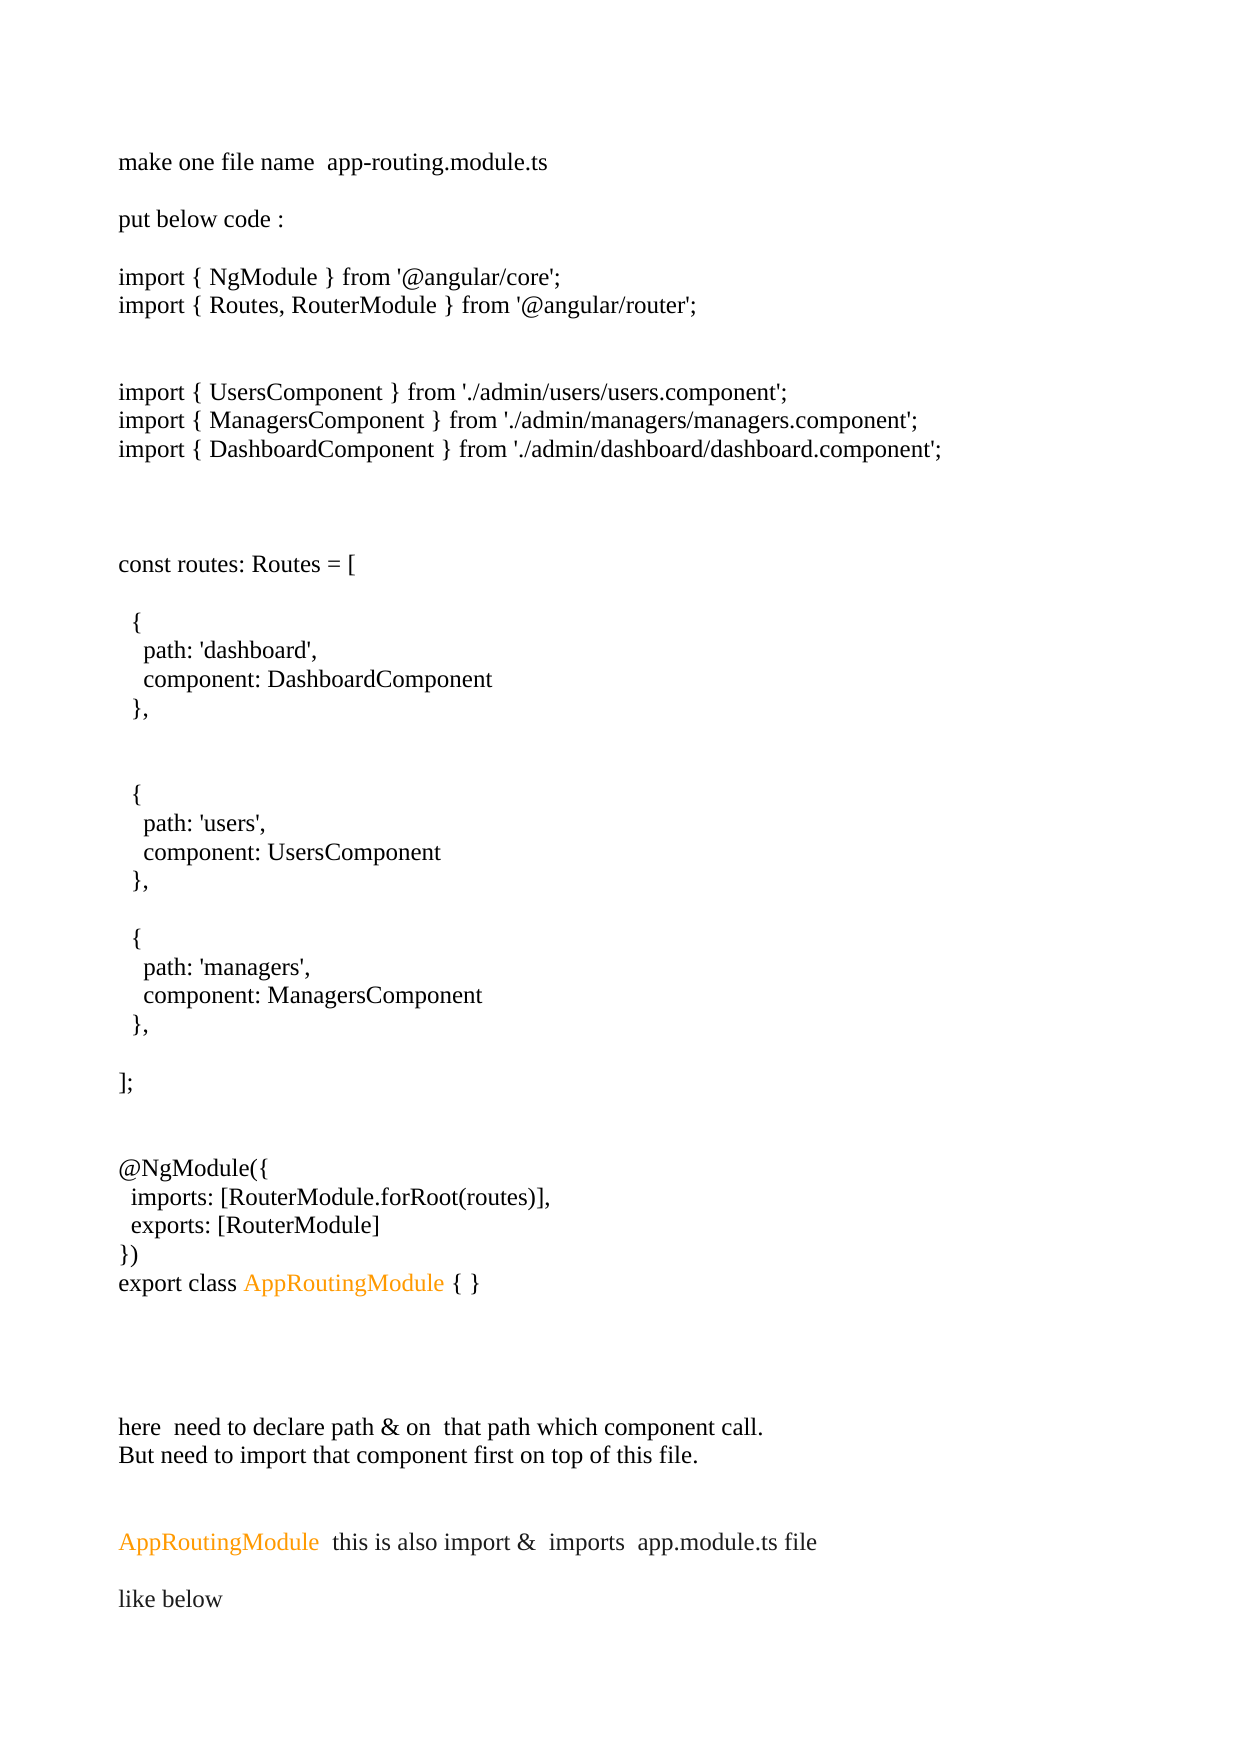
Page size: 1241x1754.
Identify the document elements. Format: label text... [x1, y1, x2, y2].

text export class AppRoutingModule { } [118, 1268, 1122, 1297]
text const routes: Routes = [ [118, 549, 1122, 578]
text import { NgModule } from '@angular/core'; [118, 262, 1122, 291]
text here need to declare path & on that path which component call. [118, 1412, 1122, 1441]
text @NgModule({ [118, 1153, 1122, 1182]
text component: ManagersComponent [118, 981, 1122, 1009]
text component: DashboardComponent [118, 664, 1122, 693]
text path: 'users', [118, 808, 1122, 837]
text exports: [RouterModule] [118, 1211, 1122, 1239]
text AppRoutingModule this is also import & imports app.module.ts file [118, 1527, 1122, 1556]
text { [118, 923, 1122, 952]
text }, [118, 866, 1122, 894]
text { [118, 607, 1122, 636]
text import { DashboardComponent } from './admin/dashboard/dashboard.component'; [118, 434, 1122, 463]
text }, [118, 693, 1122, 722]
text But need to import that component first on top of this file. [118, 1441, 1122, 1469]
text }) [118, 1239, 1122, 1268]
text import { ManagersComponent } from './admin/managers/managers.component'; [118, 406, 1122, 434]
text path: 'managers', [118, 952, 1122, 981]
text import { Routes, RouterModule } from '@angular/router'; [118, 291, 1122, 319]
text import { UsersComponent } from './admin/users/users.component'; [118, 377, 1122, 406]
text put below code : [118, 204, 1122, 233]
text }, [118, 1009, 1122, 1038]
text imports: [RouterModule.forRoot(routes)], [118, 1182, 1122, 1211]
text like below [118, 1584, 1122, 1613]
text { [118, 779, 1122, 808]
text component: UsersComponent [118, 837, 1122, 866]
text path: 'dashboard', [118, 636, 1122, 664]
text make one file name app-routing.module.ts [118, 147, 1122, 176]
text ]; [118, 1067, 1122, 1096]
